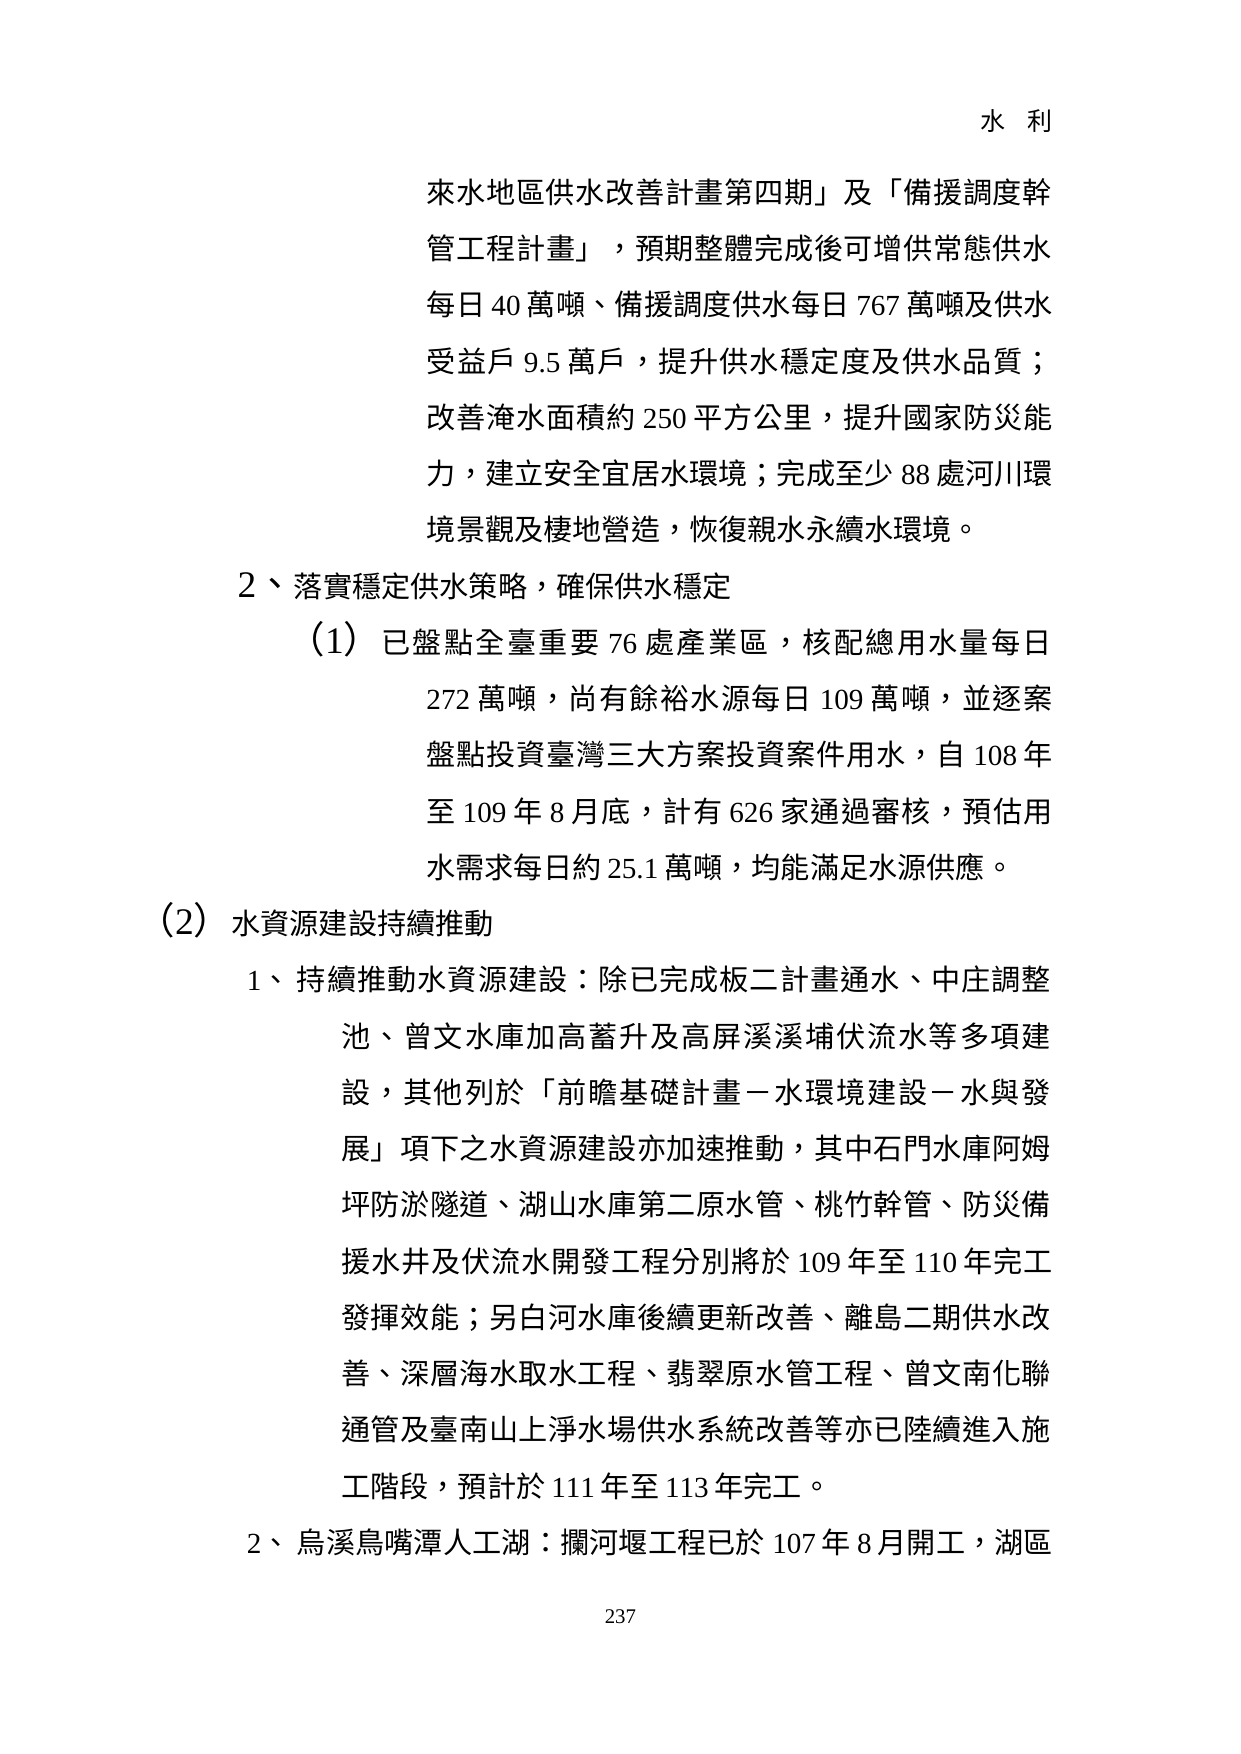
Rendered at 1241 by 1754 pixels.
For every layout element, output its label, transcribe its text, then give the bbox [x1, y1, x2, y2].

list 持續推動水資源建設：除已完成板二計畫通水、中庄調整池、曾文水庫加高蓄升及高屏溪溪埔伏流水等多項建設，其他列於「前瞻基礎計畫－水環境建設－水與發展」項下之水資源建設亦加速推動，其中石門水庫阿姆坪防淤隧道、湖山水庫第二原水管、桃竹幹管、防災備援水井及伏流水開發工程分別將於109年至110年完工發揮效能；另白河水庫後續更新改善、離島二期供水改善、深層海水取水工程、翡翠原水管工程、曾文南化聯通管及臺南山上淨水場供水系統改善等亦已陸續進入施工階段，預計於111年至113年完工。 [247, 946, 1053, 1508]
list 來水地區供水改善計畫第四期」及「備援調度幹管工程計畫」，預期整體完成後可增供常態供水每日40萬噸、備援調度供水每日767萬噸及供水受益戶9.5萬戶，提升供水穩定度及供水品質；改善淹水面積約250平方公里，提升國家防災能力，建立安全宜居水環境；完成至少88處河川環境景觀及棲地營造，恢復親水永續水環境。 [287, 158, 1053, 552]
list 烏溪鳥嘴潭人工湖：攔河堰工程已於107年8月開工，湖區 [247, 1508, 1053, 1564]
list 已盤點全臺重要76處產業區，核配總用水量每日272萬噸，尚有餘裕水源每日109萬噸，並逐案盤點投資臺灣三大方案投資案件用水，自108年至109年8月底，計有626家通過審核，預估用水需求每日約25.1萬噸，均能滿足水源供應。 [287, 608, 1053, 889]
list 水資源建設持續推動 [137, 889, 1053, 946]
list 落實穩定供水策略，確保供水穩定 [237, 552, 1053, 608]
